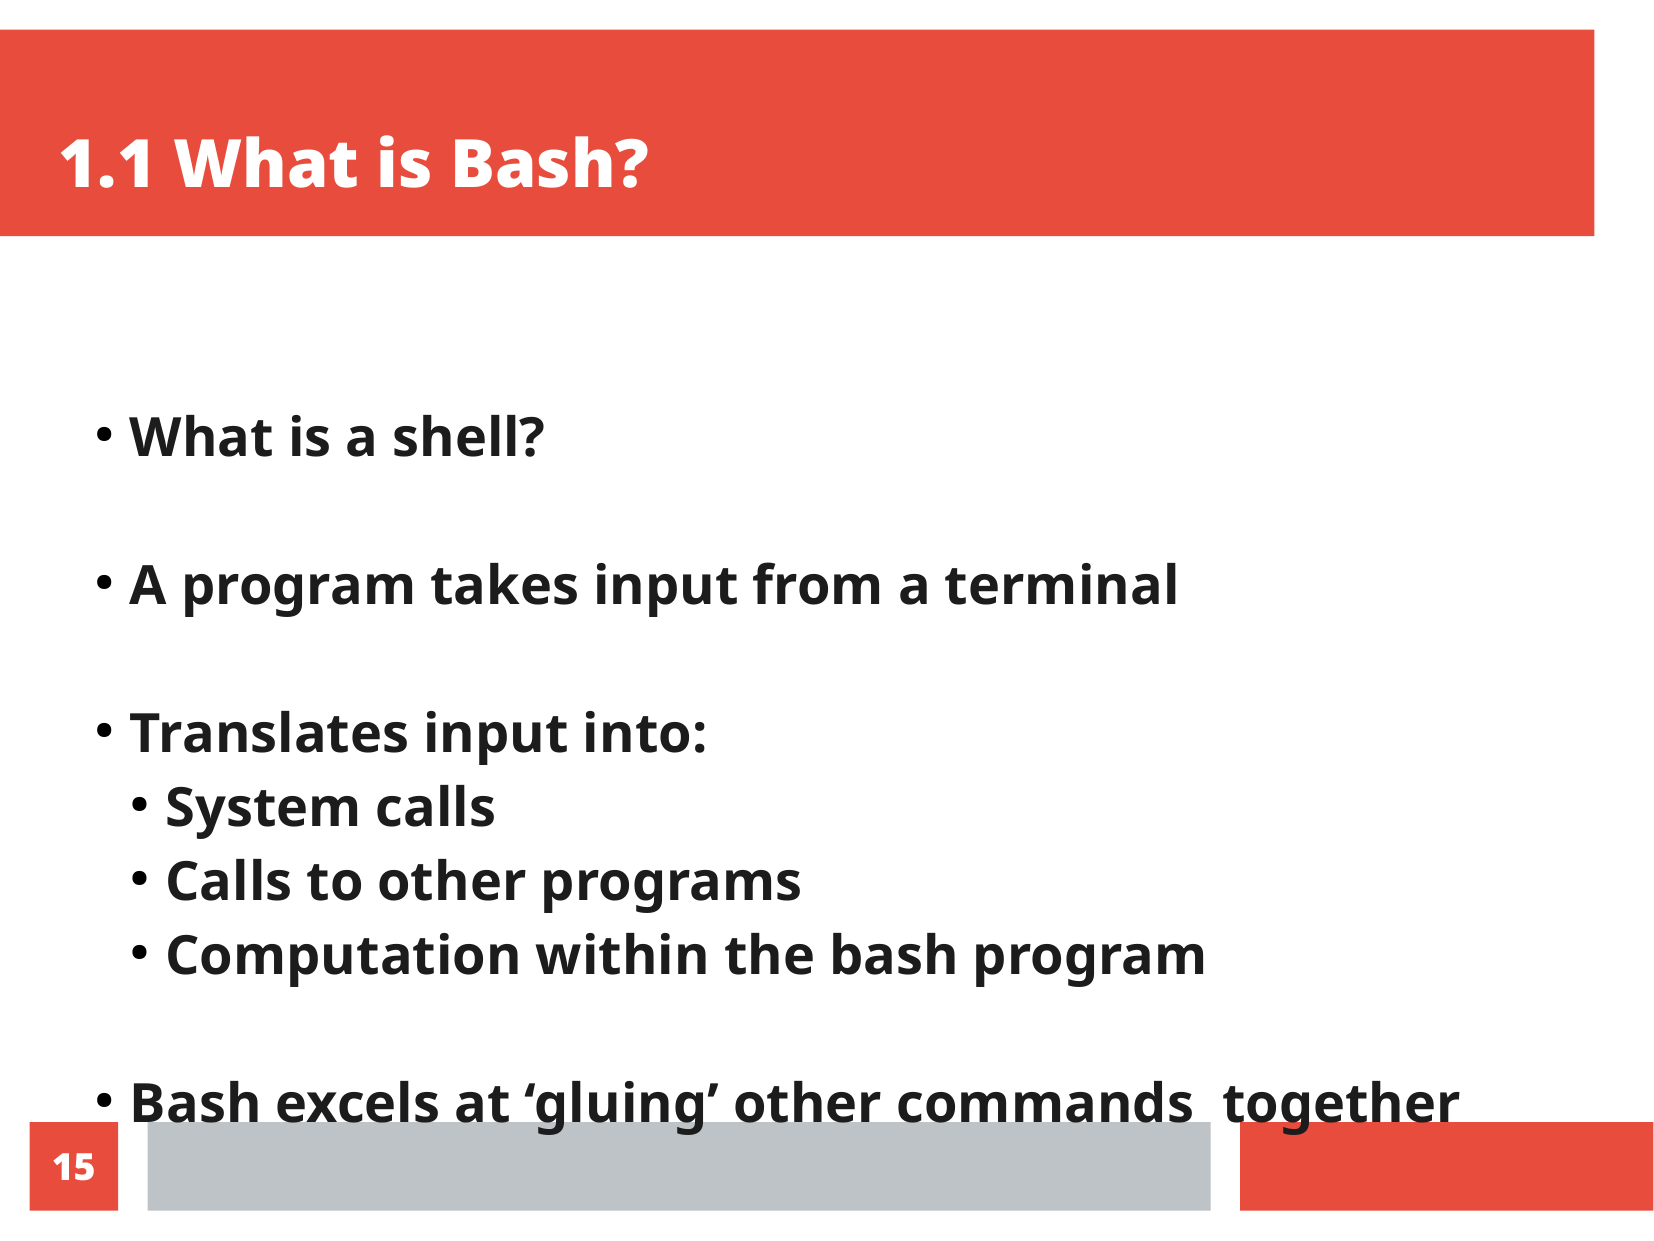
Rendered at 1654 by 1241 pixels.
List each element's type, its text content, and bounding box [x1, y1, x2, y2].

title 1.1 What is Bash? [59, 59, 1595, 207]
subtitle What is a shell? A program takes input from a terminal Translates input into: System calls Calls to other programs Computation within the bash program Bash excels at ‘gluing’ other commands together [59, 324, 1565, 1093]
